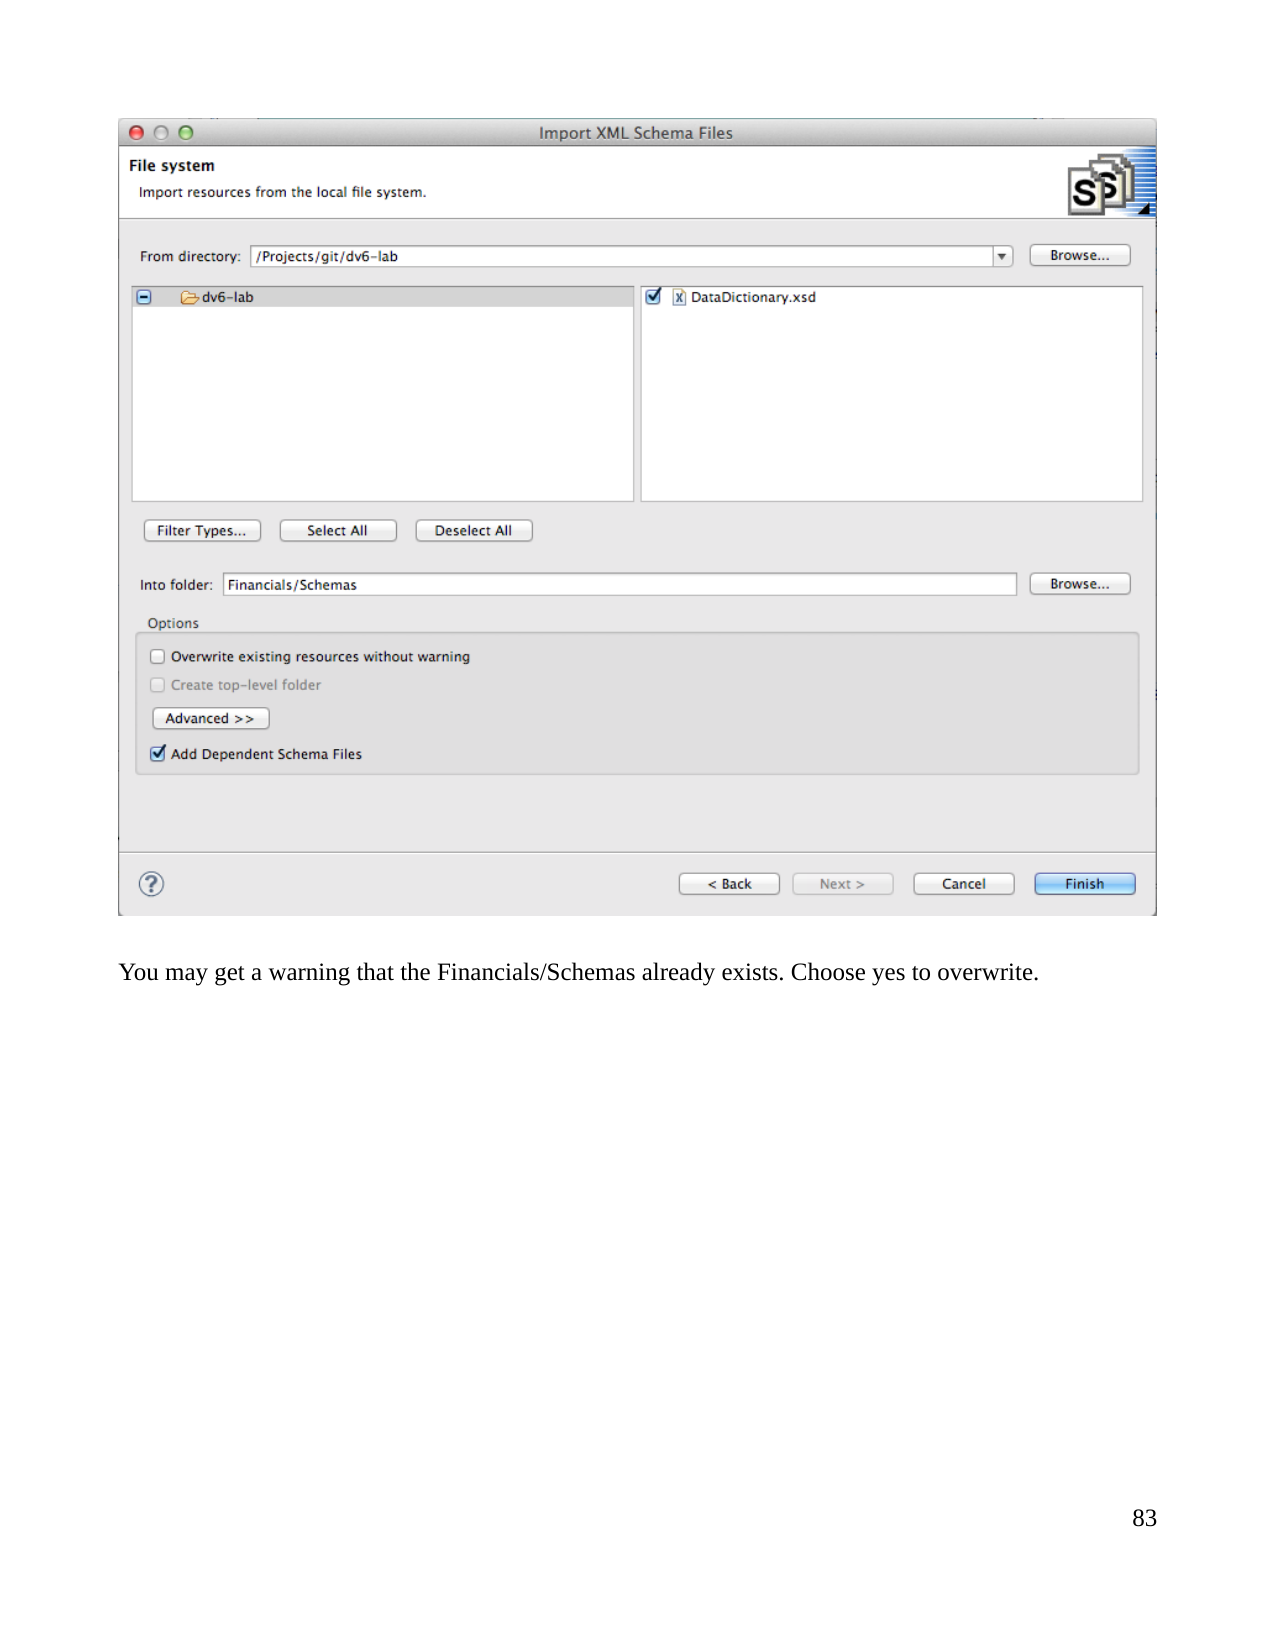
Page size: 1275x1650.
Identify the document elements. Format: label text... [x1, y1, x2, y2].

text You may get a warning that the Financials/Schemas already exists. Choose yes to overwrite. [118, 957, 1157, 986]
picture [118, 118, 1157, 916]
